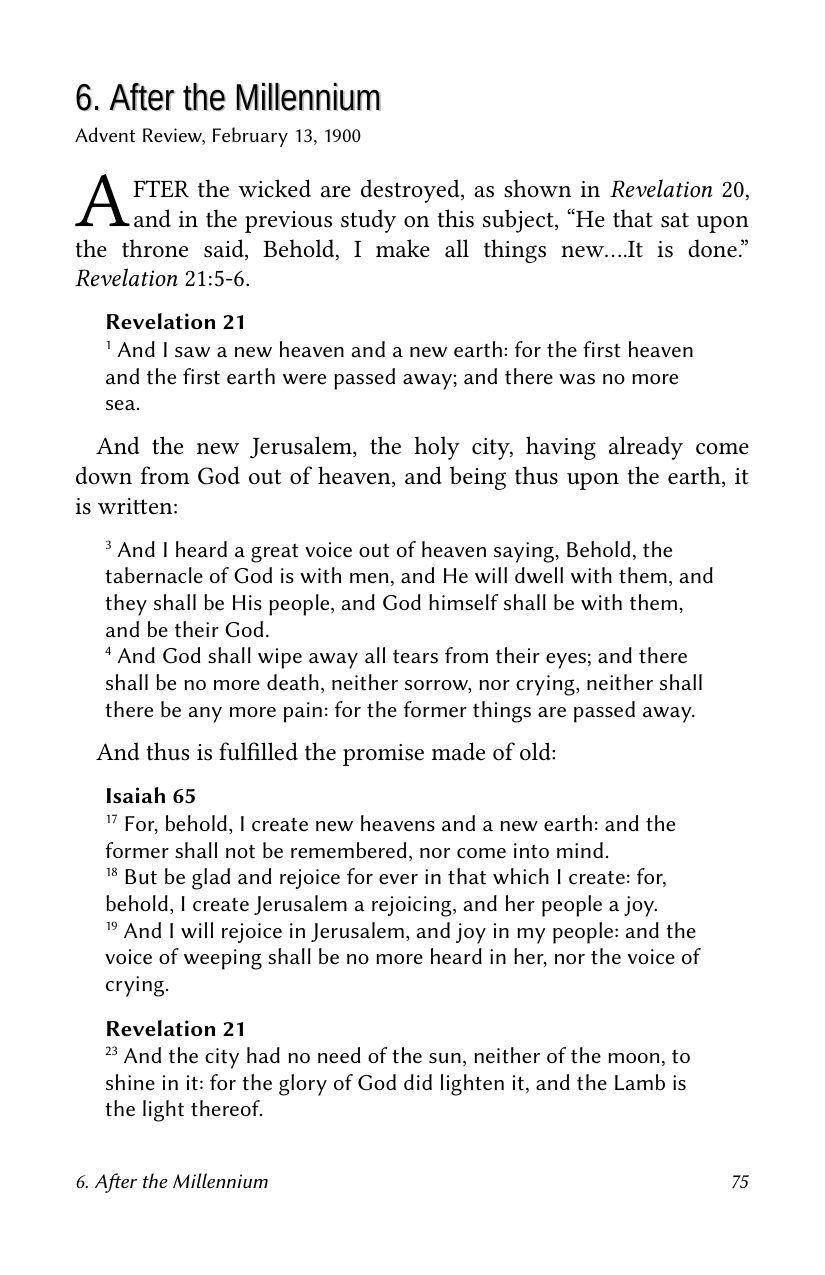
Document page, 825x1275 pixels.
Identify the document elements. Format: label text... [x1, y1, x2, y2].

text 3 And I heard a great voice out of heaven saying, Behold, the tabernacle of God is with men, and He will dwell with them, and they shall be His people, and God himself shall be with them, and be their God. [105, 537, 720, 643]
text 4 And God shall wipe away all tears from their eyes; and there shall be no more death, neither sorrow, nor crying, neither shall there be any more pain: for the former things are passed away. [105, 643, 720, 723]
title After the Millennium [75, 75, 750, 118]
text And the new Jerusalem, the holy city, having already come down from God out of heaven, and being thus upon the earth, it is written: [75, 432, 750, 520]
text 19 And I will rejoice in Jerusalem, and joy in my people: and the voice of weeping shall be no more heard in her, nor the voice of crying. [105, 917, 720, 997]
text 17 For, behold, I create new heavens and a new earth: and the former shall not be remembered, nor come into mind. [105, 811, 720, 864]
text 23 And the city had no need of the sun, neither of the moon, to shine in it: for the glory of God did lighten it, and the Lamb is the light thereof. [105, 1043, 720, 1122]
text AFTER the wicked are destroyed, as shown in Revelation 20, and in the previous study on this subject, “He that sat upon the throne said, Behold, I make all things new….It is done.” Revelation 21:5-6. [75, 175, 750, 293]
text Advent Review, February 13, 1900 [75, 124, 750, 148]
text 1 And I saw a new heaven and a new earth: for the first heaven and the first earth were passed away; and there was no more sea. [105, 337, 720, 416]
text Isaiah 65 [105, 783, 750, 809]
text Revelation 21 [105, 1015, 750, 1042]
text 18 But be glad and rejoice for ever in that which I create: for, behold, I create Jerusalem a rejoicing, and her people a joy. [105, 864, 720, 917]
text And thus is fulfilled the promise made of old: [75, 738, 750, 767]
text Revelation 21 [105, 309, 750, 336]
